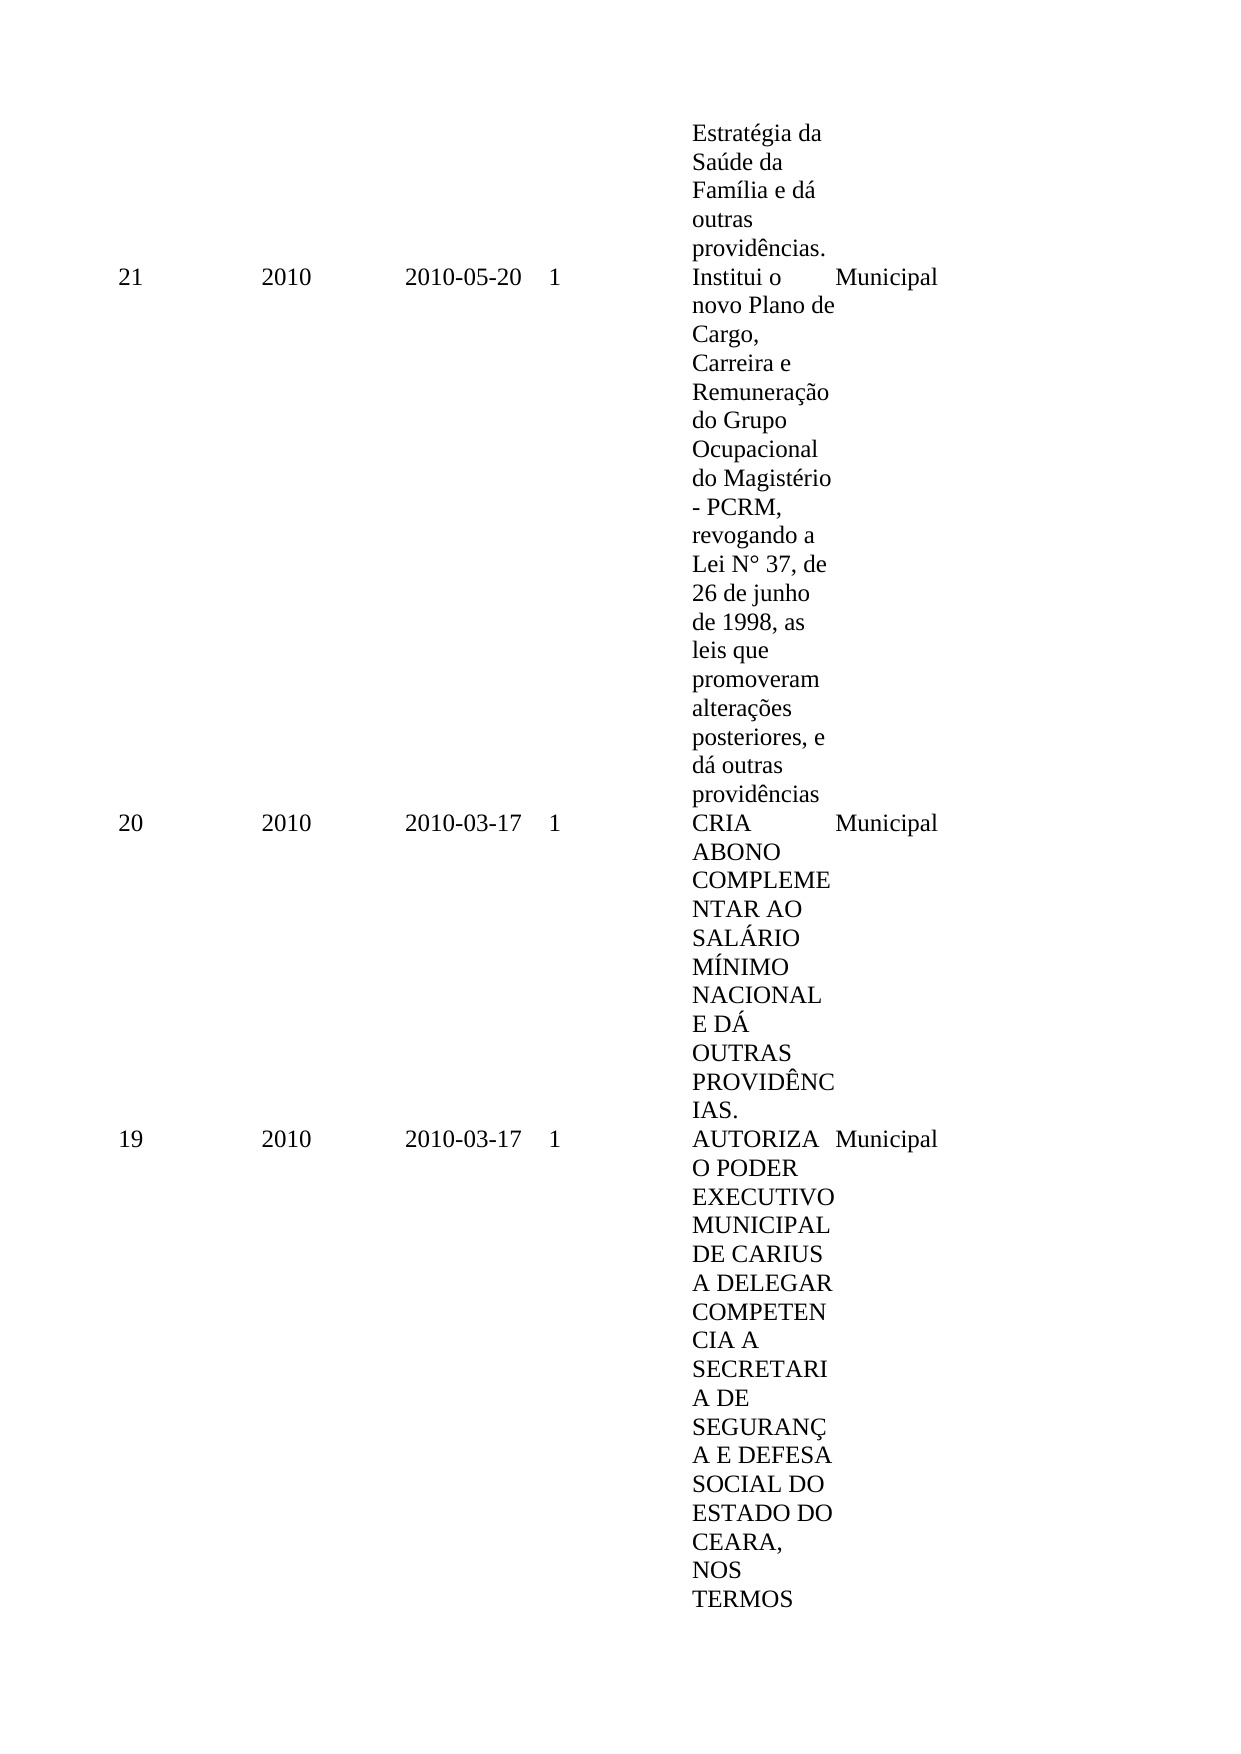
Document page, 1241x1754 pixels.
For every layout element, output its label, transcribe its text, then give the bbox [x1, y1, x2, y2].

table_cell [548, 118, 692, 262]
table_cell 1 [548, 1124, 692, 1613]
table_cell 20 [118, 808, 261, 1124]
table_cell [979, 262, 1122, 808]
table_cell 2010 [261, 262, 405, 808]
table_cell Municipal [835, 1124, 979, 1613]
table_cell Institui o novo Plano de Cargo, Carreira e Remuneração do Grupo Ocupacional do Magistério - PCRM, revogando a Lei N° 37, de 26 de junho de 1998, as leis que promoveram alterações posteriores, e dá outras providências [692, 262, 835, 808]
table_cell 1 [548, 808, 692, 1124]
table_cell 21 [118, 262, 261, 808]
table_cell 2010 [261, 808, 405, 1124]
table_cell 1 [548, 262, 692, 808]
table_cell Municipal [835, 262, 979, 808]
table_cell [979, 118, 1122, 262]
table_cell [118, 118, 261, 262]
table_cell AUTORIZA O PODER EXECUTIVO MUNICIPAL DE CARIUS A DELEGAR COMPETENCIA A SECRETARIA DE SEGURANÇA E DEFESA SOCIAL DO ESTADO DO CEARA, NOS TERMOS [692, 1124, 835, 1613]
table_cell [405, 118, 548, 262]
table_cell 2010 [261, 1124, 405, 1613]
table_cell 2010-05-20 [405, 262, 548, 808]
table_cell Estratégia da Saúde da Família e dá outras providências. [692, 118, 835, 262]
table_cell [979, 808, 1122, 1124]
table_cell [261, 118, 405, 262]
table_cell [835, 118, 979, 262]
table_cell Municipal [835, 808, 979, 1124]
table_cell [979, 1124, 1122, 1613]
table_cell 2010-03-17 [405, 808, 548, 1124]
table_cell CRIA ABONO COMPLEMENTAR AO SALÁRIO MÍNIMO NACIONAL E DÁ OUTRAS PROVIDÊNCIAS. [692, 808, 835, 1124]
table_cell 19 [118, 1124, 261, 1613]
table_cell 2010-03-17 [405, 1124, 548, 1613]
